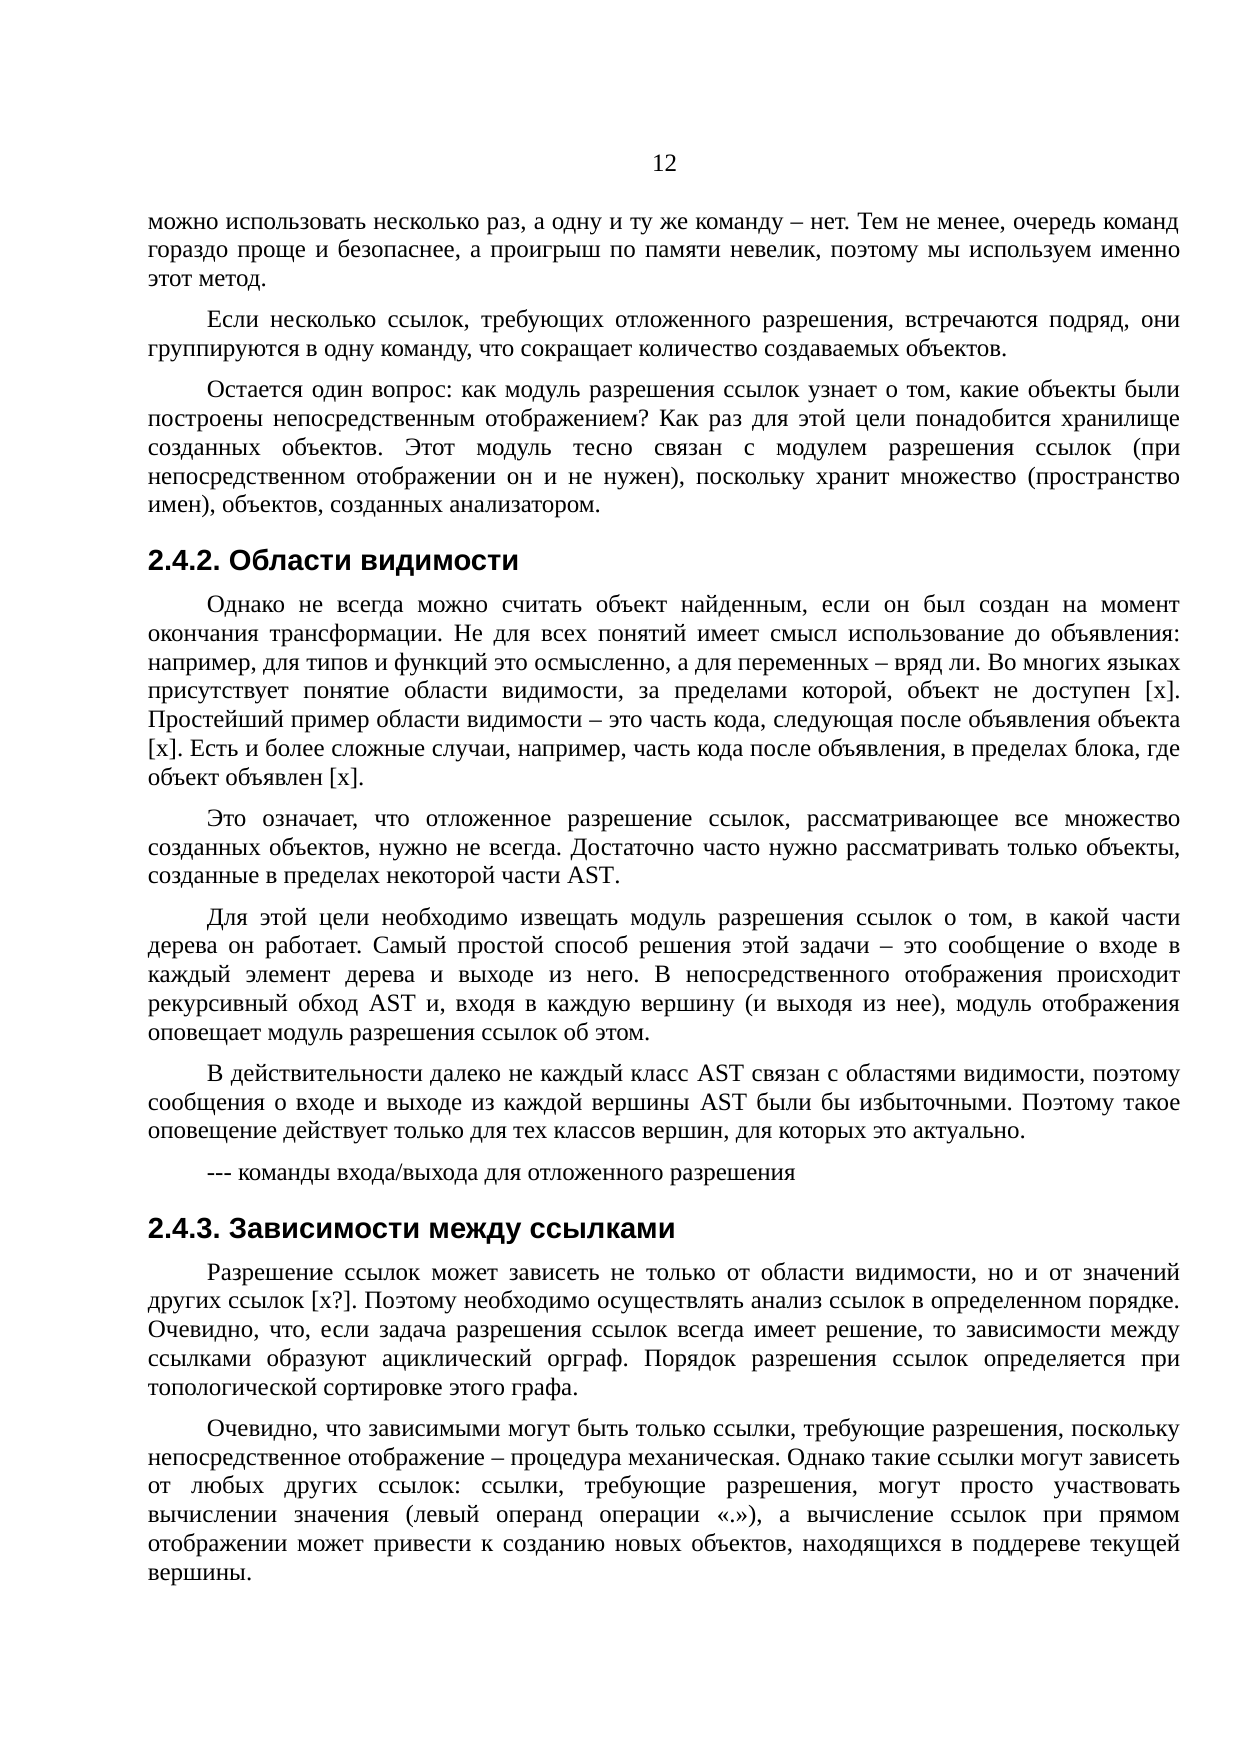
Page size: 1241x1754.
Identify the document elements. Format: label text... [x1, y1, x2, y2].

text можно использовать несколько раз, а одну и ту же команду – нет. Тем не менее, очередь команд гораздо проще и безопаснее, а проигрыш по памяти невелик, поэтому мы используем именно этот метод. [148, 206, 1181, 292]
text Если несколько ссылок, требующих отложенного разрешения, встречаются подряд, они группируются в одну команду, что сокращает количество создаваемых объектов. [148, 304, 1181, 362]
text --- команды входа/выхода для отложенного разрешения [148, 1157, 1181, 1186]
text Для этой цели необходимо извещать модуль разрешения ссылок о том, в какой части дерева он работает. Самый простой способ решения этой задачи – это сообщение о входе в каждый элемент дерева и выходе из него. В непосредственного отображения происходит рекурсивный обход AST и, входя в каждую вершину (и выходя из нее), модуль отображения оповещает модуль разрешения ссылок об этом. [148, 902, 1181, 1046]
subtitle Области видимости [148, 543, 1181, 577]
text В действительности далеко не каждый класс AST связан с областями видимости, поэтому сообщения о входе и выходе из каждой вершины AST были бы избыточными. Поэтому такое оповещение действует только для тех классов вершин, для которых это актуально. [148, 1058, 1181, 1144]
text Остается один вопрос: как модуль разрешения ссылок узнает о том, какие объекты были построены непосредственным отображением? Как раз для этой цели понадобится хранилище созданных объектов. Этот модуль тесно связан с модулем разрешения ссылок (при непосредственном отображении он и не нужен), поскольку хранит множество (пространство имен), объектов, созданных анализатором. [148, 374, 1181, 518]
subtitle Зависимости между ссылками [148, 1211, 1181, 1244]
text Разрешение ссылок может зависеть не только от области видимости, но и от значений других ссылок [x?]. Поэтому необходимо осуществлять анализ ссылок в определенном порядке. Очевидно, что, если задача разрешения ссылок всегда имеет решение, то зависимости между ссылками образуют ациклический орграф. Порядок разрешения ссылок определяется при топологической сортировке этого графа. [148, 1257, 1181, 1400]
text Однако не всегда можно считать объект найденным, если он был создан на момент окончания трансформации. Не для всех понятий имеет смысл использование до объявления: например, для типов и функций это осмысленно, а для переменных – вряд ли. Во многих языках присутствует понятие области видимости, за пределами которой, объект не доступен [x]. Простейший пример области видимости – это часть кода, следующая после объявления объекта [x]. Есть и более сложные случаи, например, часть кода после объявления, в пределах блока, где объект объявлен [x]. [148, 589, 1181, 791]
text Очевидно, что зависимыми могут быть только ссылки, требующие разрешения, поскольку непосредственное отображение – процедура механическая. Однако такие ссылки могут зависеть от любых других ссылок: ссылки, требующие разрешения, могут просто участвовать вычислении значения (левый операнд операции «.»), а вычисление ссылок при прямом отображении может привести к созданию новых объектов, находящихся в поддереве текущей вершины. [148, 1413, 1181, 1585]
text Это означает, что отложенное разрешение ссылок, рассматривающее все множество созданных объектов, нужно не всегда. Достаточно часто нужно рассматривать только объекты, созданные в пределах некоторой части AST. [148, 803, 1181, 889]
